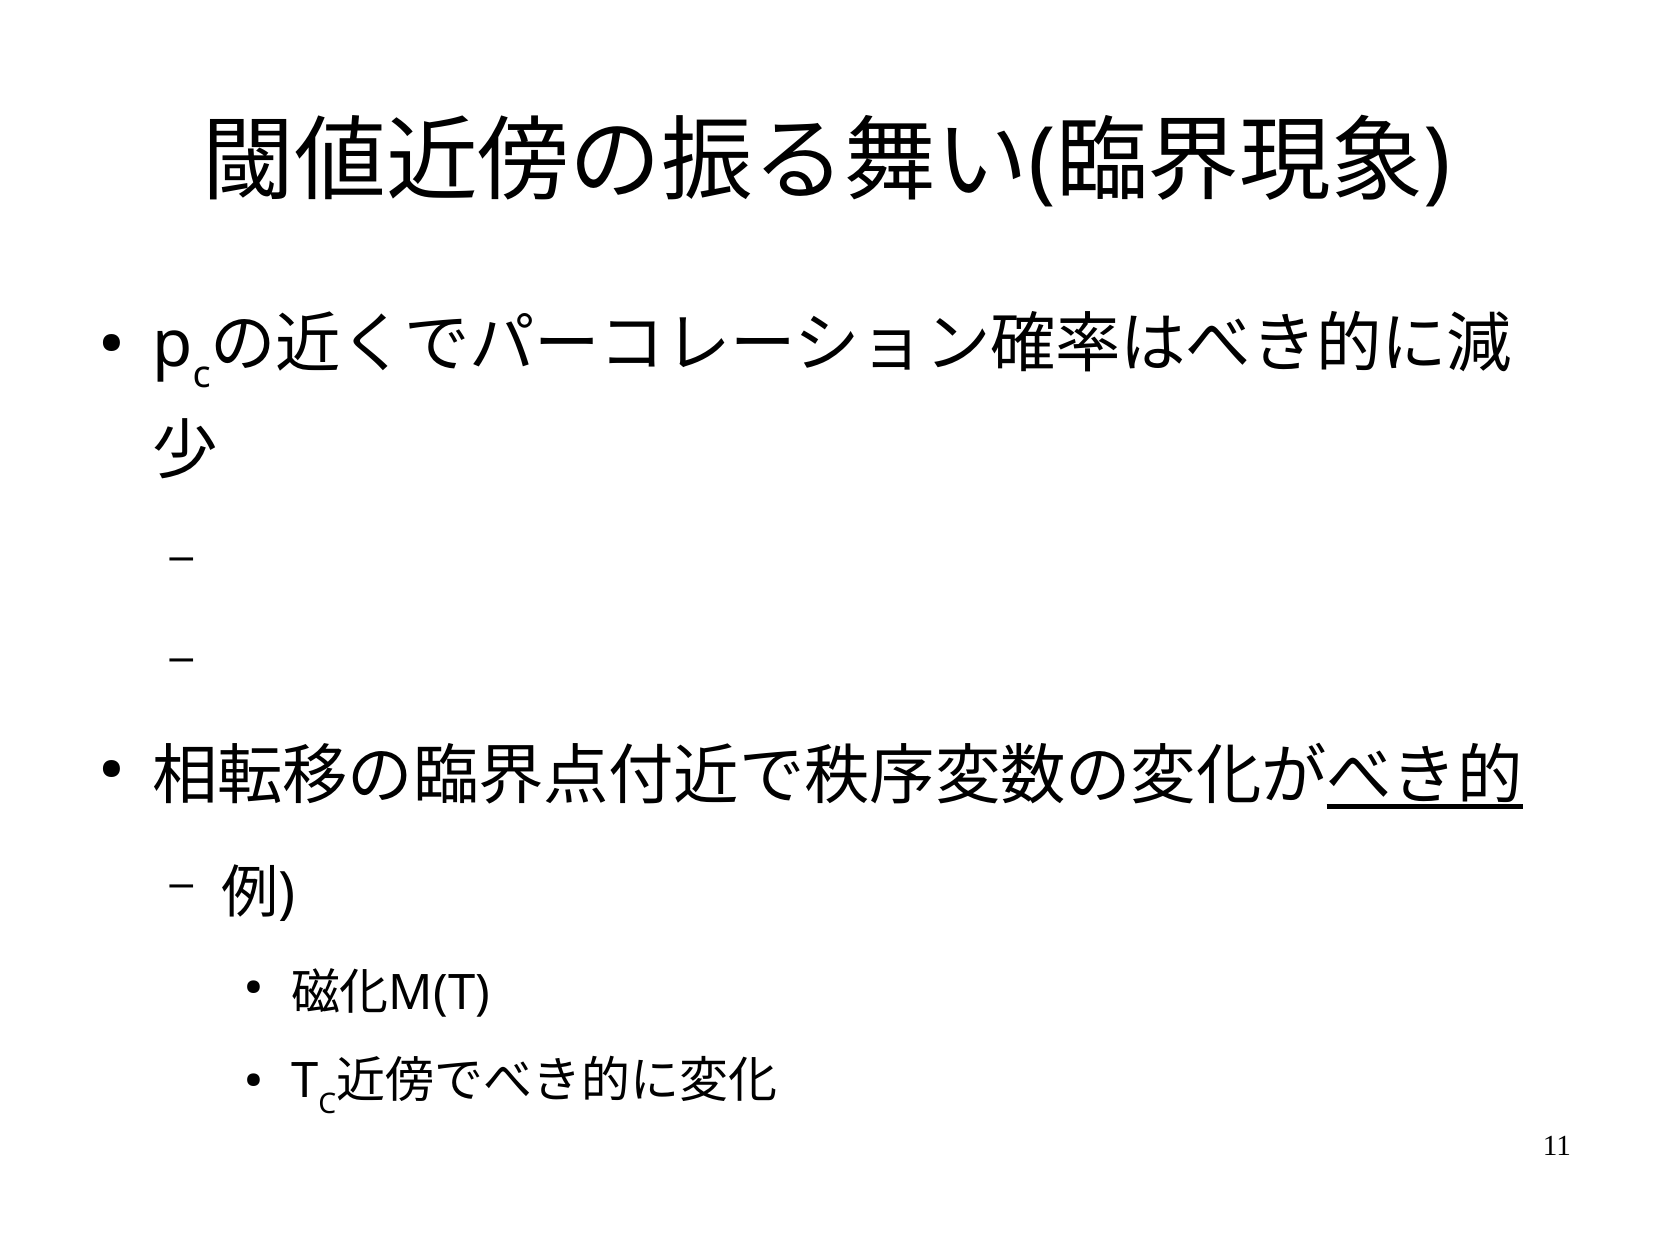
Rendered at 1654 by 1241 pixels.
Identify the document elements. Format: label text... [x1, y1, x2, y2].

list pcの近くでパーコレーション確率はべき的に減少 相転移の臨界点付近で秩序変数の変化がべき的 例) 磁化M(T) TC近傍でべき的に変化 [82, 290, 1571, 1123]
title 閾値近傍の振る舞い(臨界現象) [82, 49, 1571, 257]
